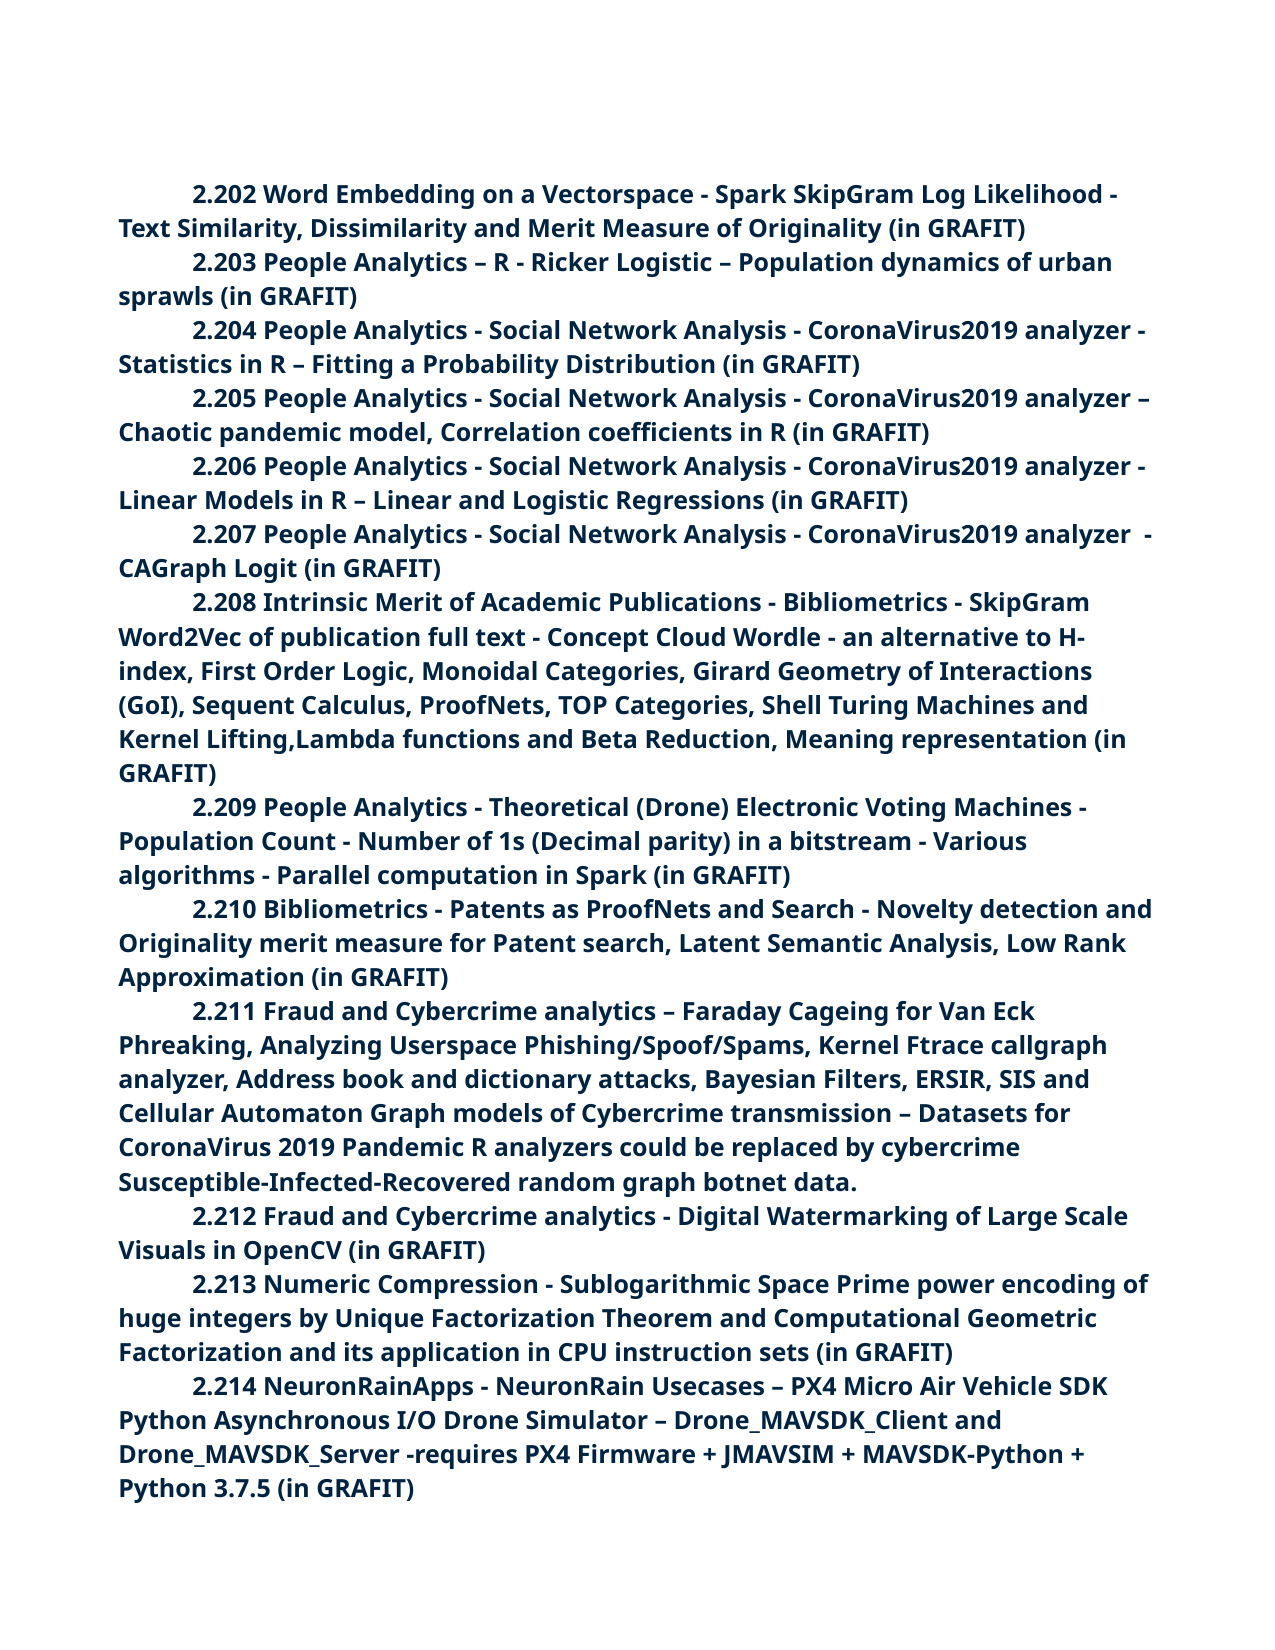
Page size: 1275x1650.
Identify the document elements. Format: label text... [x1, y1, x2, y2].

text 2.214 NeuronRainApps - NeuronRain Usecases – PX4 Micro Air Vehicle SDK Python Asynchronous I/O Drone Simulator – Drone_MAVSDK_Client and Drone_MAVSDK_Server -requires PX4 Firmware + JMAVSIM + MAVSDK-Python + Python 3.7.5 (in GRAFIT) [118, 1368, 1157, 1505]
text 2.203 People Analytics – R - Ricker Logistic – Population dynamics of urban sprawls (in GRAFIT) [118, 244, 1157, 313]
text 2.207 People Analytics - Social Network Analysis - CoronaVirus2019 analyzer - CAGraph Logit (in GRAFIT) [118, 517, 1157, 585]
text 2.211 Fraud and Cybercrime analytics – Faraday Cageing for Van Eck Phreaking, Analyzing Userspace Phishing/Spoof/Spams, Kernel Ftrace callgraph analyzer, Address book and dictionary attacks, Bayesian Filters, ERSIR, SIS and Cellular Automaton Graph models of Cybercrime transmission – Datasets for CoronaVirus 2019 Pandemic R analyzers could be replaced by cybercrime Susceptible-Infected-Recovered random graph botnet data. [118, 994, 1157, 1198]
text 2.209 People Analytics - Theoretical (Drone) Electronic Voting Machines - Population Count - Number of 1s (Decimal parity) in a bitstream - Various algorithms - Parallel computation in Spark (in GRAFIT) [118, 789, 1157, 892]
text 2.205 People Analytics - Social Network Analysis - CoronaVirus2019 analyzer – Chaotic pandemic model, Correlation coefficients in R (in GRAFIT) [118, 381, 1157, 449]
text 2.212 Fraud and Cybercrime analytics - Digital Watermarking of Large Scale Visuals in OpenCV (in GRAFIT) [118, 1198, 1157, 1266]
text 2.202 Word Embedding on a Vectorspace - Spark SkipGram Log Likelihood - Text Similarity, Dissimilarity and Merit Measure of Originality (in GRAFIT) [118, 176, 1157, 244]
text 2.213 Numeric Compression - Sublogarithmic Space Prime power encoding of huge integers by Unique Factorization Theorem and Computational Geometric Factorization and its application in CPU instruction sets (in GRAFIT) [118, 1266, 1157, 1368]
text 2.210 Bibliometrics - Patents as ProofNets and Search - Novelty detection and Originality merit measure for Patent search, Latent Semantic Analysis, Low Rank Approximation (in GRAFIT) [118, 892, 1157, 994]
text 2.204 People Analytics - Social Network Analysis - CoronaVirus2019 analyzer - Statistics in R – Fitting a Probability Distribution (in GRAFIT) [118, 313, 1157, 381]
text 2.208 Intrinsic Merit of Academic Publications - Bibliometrics - SkipGram Word2Vec of publication full text - Concept Cloud Wordle - an alternative to H-index, First Order Logic, Monoidal Categories, Girard Geometry of Interactions (GoI), Sequent Calculus, ProofNets, TOP Categories, Shell Turing Machines and Kernel Lifting,Lambda functions and Beta Reduction, Meaning representation (in GRAFIT) [118, 585, 1157, 789]
text 2.206 People Analytics - Social Network Analysis - CoronaVirus2019 analyzer - Linear Models in R – Linear and Logistic Regressions (in GRAFIT) [118, 449, 1157, 517]
